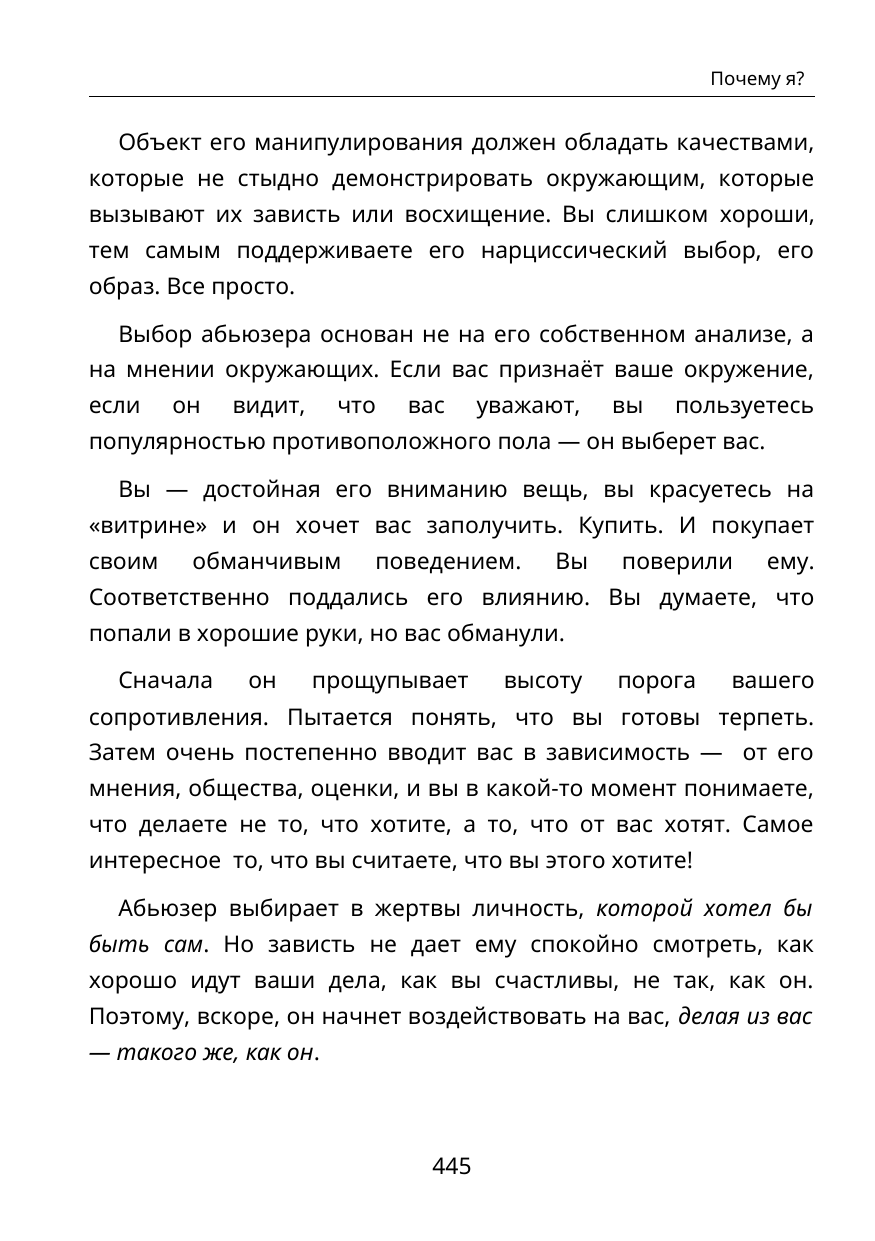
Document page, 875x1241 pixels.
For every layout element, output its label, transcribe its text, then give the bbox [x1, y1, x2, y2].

text Сначала он прощупывает высоту порога вашего сопротивления. Пытается понять, что вы готовы терпеть. Затем очень постепенно вводит вас в зависимость — от его мнения, общества, оценки, и вы в какой-то момент понимаете, что делаете не то, что хотите, а то, что от вас хотят. Самое интересное то, что вы считаете, что вы этого хотите! [88, 664, 815, 875]
text Объект его манипулирования должен обладать качествами, которые не стыдно демонстрировать окружающим, которые вызывают их зависть или восхищение. Вы слишком хороши, тем самым поддерживаете его нарциссический выбор, его образ. Все просто. [88, 126, 815, 301]
text Выбор абьюзера основан не на его собственном анализе, а на мнении окружающих. Если вас признаёт ваше окружение, если он видит, что вас уважают, вы пользуетесь популярностью противоположного пола — он выберет вас. [88, 317, 815, 457]
text Абьюзер выбирает в жертвы личность, которой хотел бы быть сам. Но зависть не дает ему спокойно смотреть, как хорошо идут ваши дела, как вы счастливы, не так, как он. Поэтому, вскоре, он начнет воздействовать на вас, делая из вас — такого же, как он. [88, 892, 815, 1067]
text Вы — достойная его вниманию вещь, вы красуетесь на «витрине» и он хочет вас заполучить. Купить. И покупает своим обманчивым поведением. Вы поверили ему. Соответственно поддались его влиянию. Вы думаете, что попали в хорошие руки, но вас обманули. [88, 473, 815, 648]
